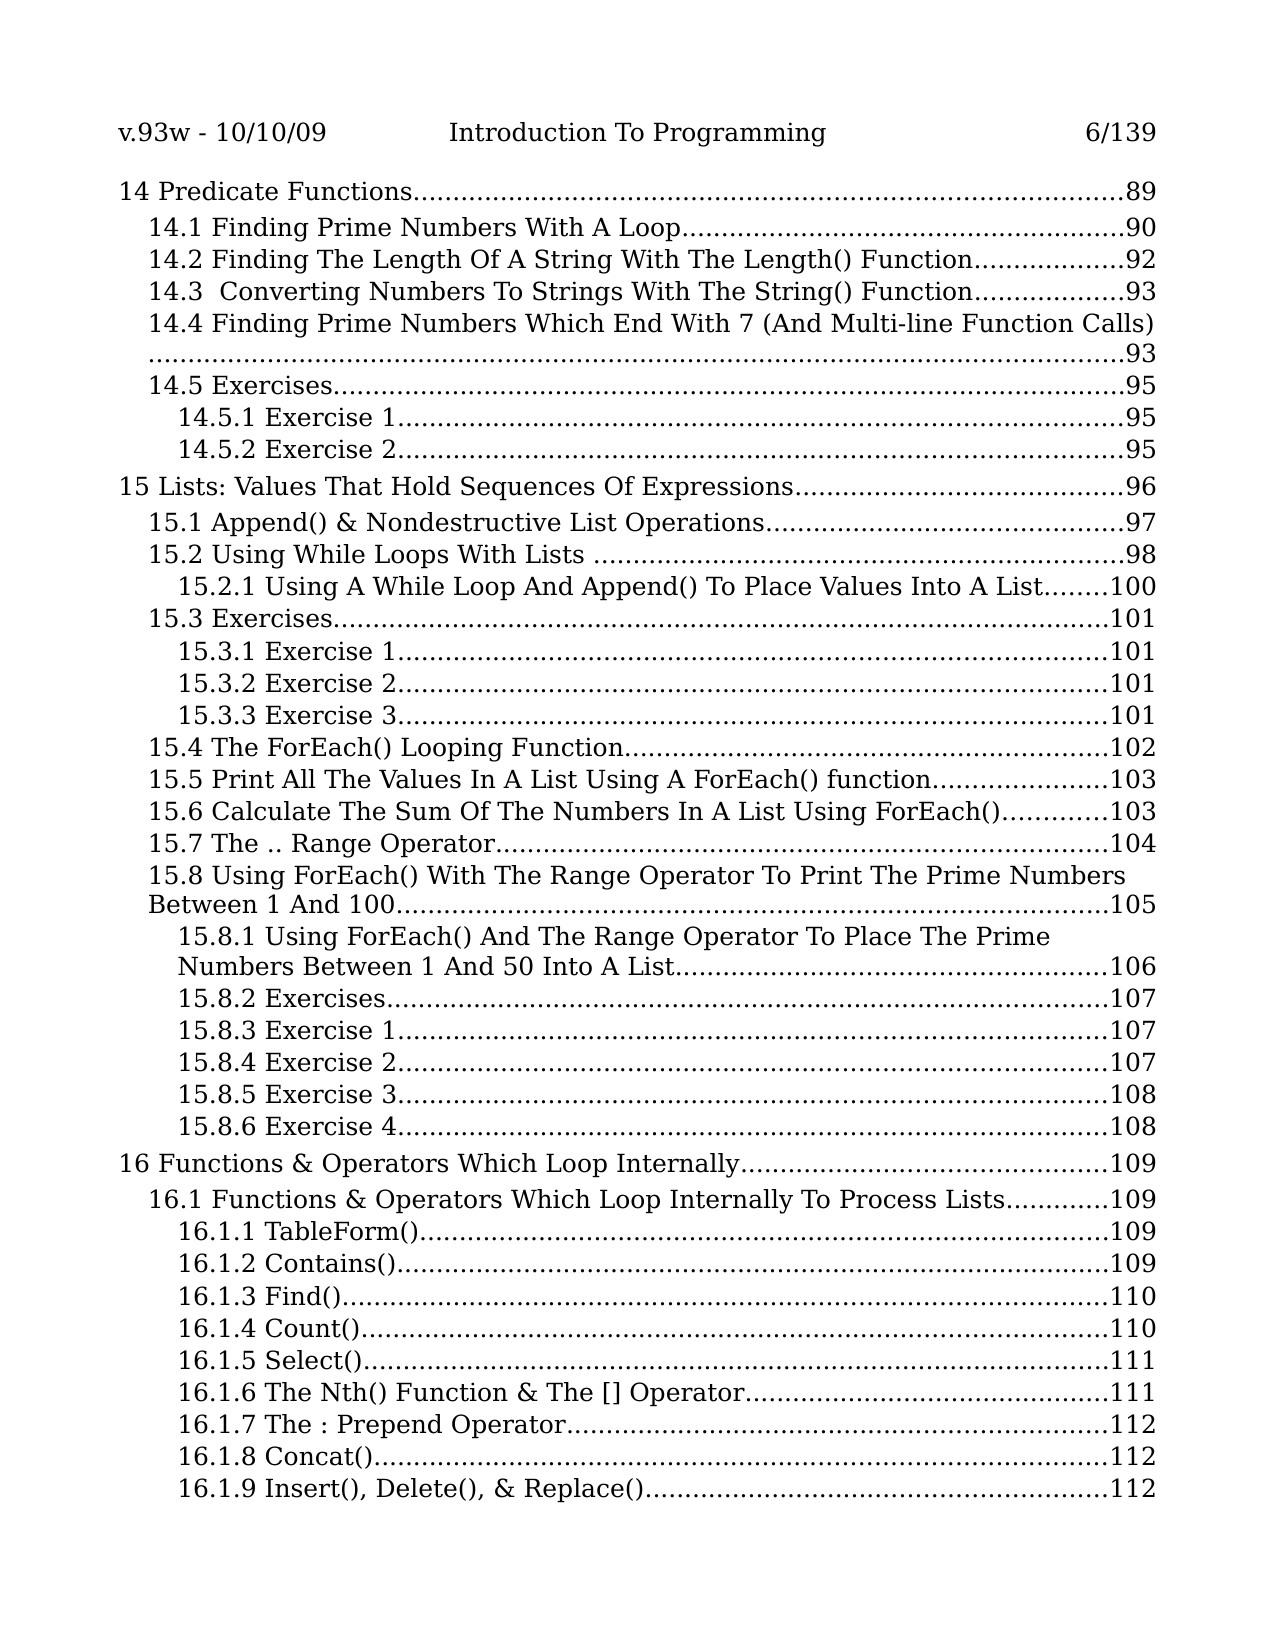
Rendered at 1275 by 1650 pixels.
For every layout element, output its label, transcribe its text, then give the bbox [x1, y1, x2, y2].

text 14.5 Exercises 95 [148, 371, 1157, 400]
text 15.3 Exercises 101 [148, 605, 1157, 634]
text 15.5 Print All The Values In A List Using A ForEach() function 103 [148, 765, 1157, 794]
text 16.1.4 Count() 110 [177, 1314, 1157, 1343]
text 16.1.3 Find() 110 [177, 1282, 1157, 1311]
text 14.4 Finding Prime Numbers Which End With 7 (And Multi-line Function Calls) 93 [148, 310, 1157, 368]
text 15.3.3 Exercise 3 101 [177, 701, 1157, 730]
text 15.8.6 Exercise 4 108 [177, 1112, 1157, 1141]
text 16.1.9 Insert(), Delete(), & Replace() 112 [177, 1474, 1157, 1503]
text 15.2.1 Using A While Loop And Append() To Place Values Into A List 100 [177, 573, 1157, 602]
text 15.8.4 Exercise 2 107 [177, 1048, 1157, 1077]
text 15.2 Using While Loops With Lists 98 [148, 541, 1157, 570]
text 15.3.1 Exercise 1 101 [177, 637, 1157, 666]
text 14.3 Converting Numbers To Strings With The String() Function 93 [148, 278, 1157, 307]
text 15.1 Append() & Nondestructive List Operations 97 [148, 508, 1157, 538]
text 16.1.2 Contains() 109 [177, 1250, 1157, 1279]
text 16.1.5 Select() 111 [177, 1346, 1157, 1375]
text 15.4 The ForEach() Looping Function 102 [148, 733, 1157, 762]
text 15.8.3 Exercise 1 107 [177, 1016, 1157, 1045]
text 15.8.5 Exercise 3 108 [177, 1080, 1157, 1109]
text 14.5.2 Exercise 2 95 [177, 435, 1157, 464]
text 16.1.7 The : Prepend Operator 112 [177, 1410, 1157, 1439]
text 16 Functions & Operators Which Loop Internally 109 [118, 1149, 1157, 1178]
text 16.1.6 The Nth() Function & The [] Operator 111 [177, 1378, 1157, 1407]
text 16.1.8 Concat() 112 [177, 1442, 1157, 1471]
text 16.1.1 TableForm() 109 [177, 1218, 1157, 1247]
text 15 Lists: Values That Hold Sequences Of Expressions 96 [118, 472, 1157, 501]
text 15.3.2 Exercise 2 101 [177, 669, 1157, 698]
text 15.8 Using ForEach() With The Range Operator To Print The Prime Numbers Between 1 And 100 105 [148, 861, 1157, 920]
text 14 Predicate Functions 89 [118, 177, 1157, 206]
text 15.7 The .. Range Operator 104 [148, 829, 1157, 858]
text 16.1 Functions & Operators Which Loop Internally To Process Lists 109 [148, 1186, 1157, 1215]
text 15.8.1 Using ForEach() And The Range Operator To Place The Prime Numbers Between 1 And 50 Into A List 106 [177, 923, 1157, 981]
text 15.6 Calculate The Sum Of The Numbers In A List Using ForEach() 103 [148, 797, 1157, 826]
text 15.8.2 Exercises 107 [177, 984, 1157, 1013]
text 14.2 Finding The Length Of A String With The Length() Function 92 [148, 246, 1157, 275]
text 14.1 Finding Prime Numbers With A Loop 90 [148, 213, 1157, 243]
text 14.5.1 Exercise 1 95 [177, 403, 1157, 432]
